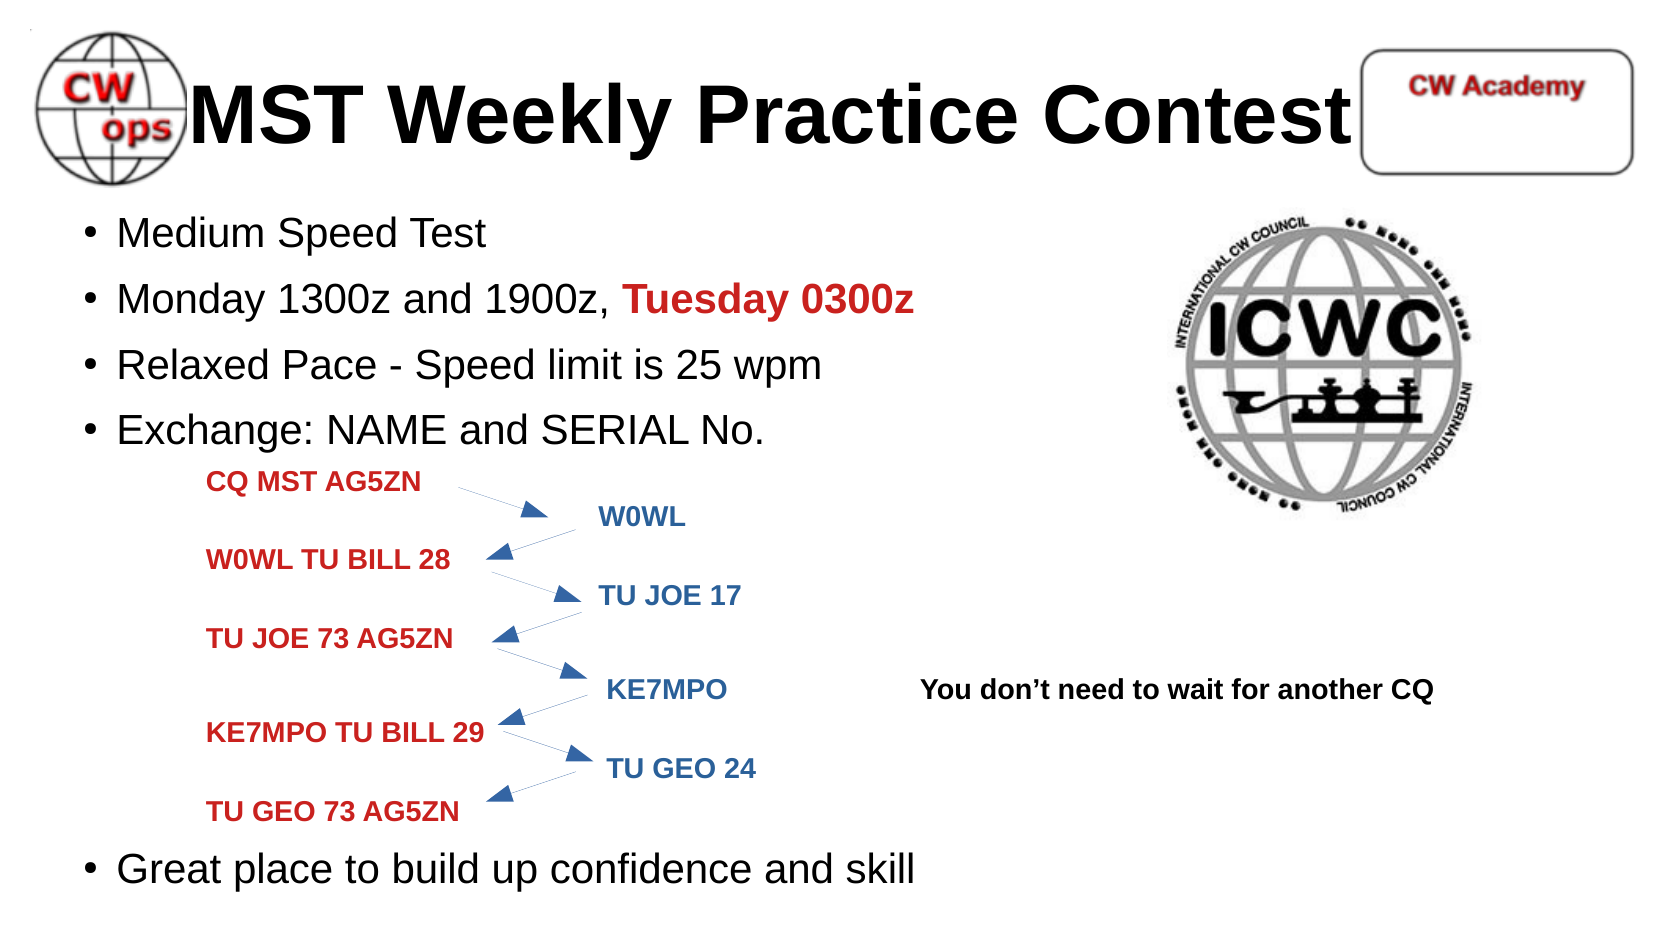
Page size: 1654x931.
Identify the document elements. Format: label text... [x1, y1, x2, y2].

picture [30, 29, 187, 37]
picture [1167, 207, 1486, 526]
picture [1516, 37, 1640, 186]
list Medium Speed Test Monday 1300z and 1900z, Tuesday 0300z Relaxed Pace - Speed limit is 25 wpm Exchange: NAME and SERIAL No. CQ MST AG5ZN W0WL W0WL TU BILL 28 TU JOE 17 TU JOE 73 AG5ZN KE7MPO You don’t need to wait for another CQ KE7MPO TU BILL 29 TU GEO 24 TU GEO 73 AG5ZN Great place to build up confidence and skill [71, 210, 1561, 900]
title MST Weekly Practice Contest [26, 37, 1516, 193]
